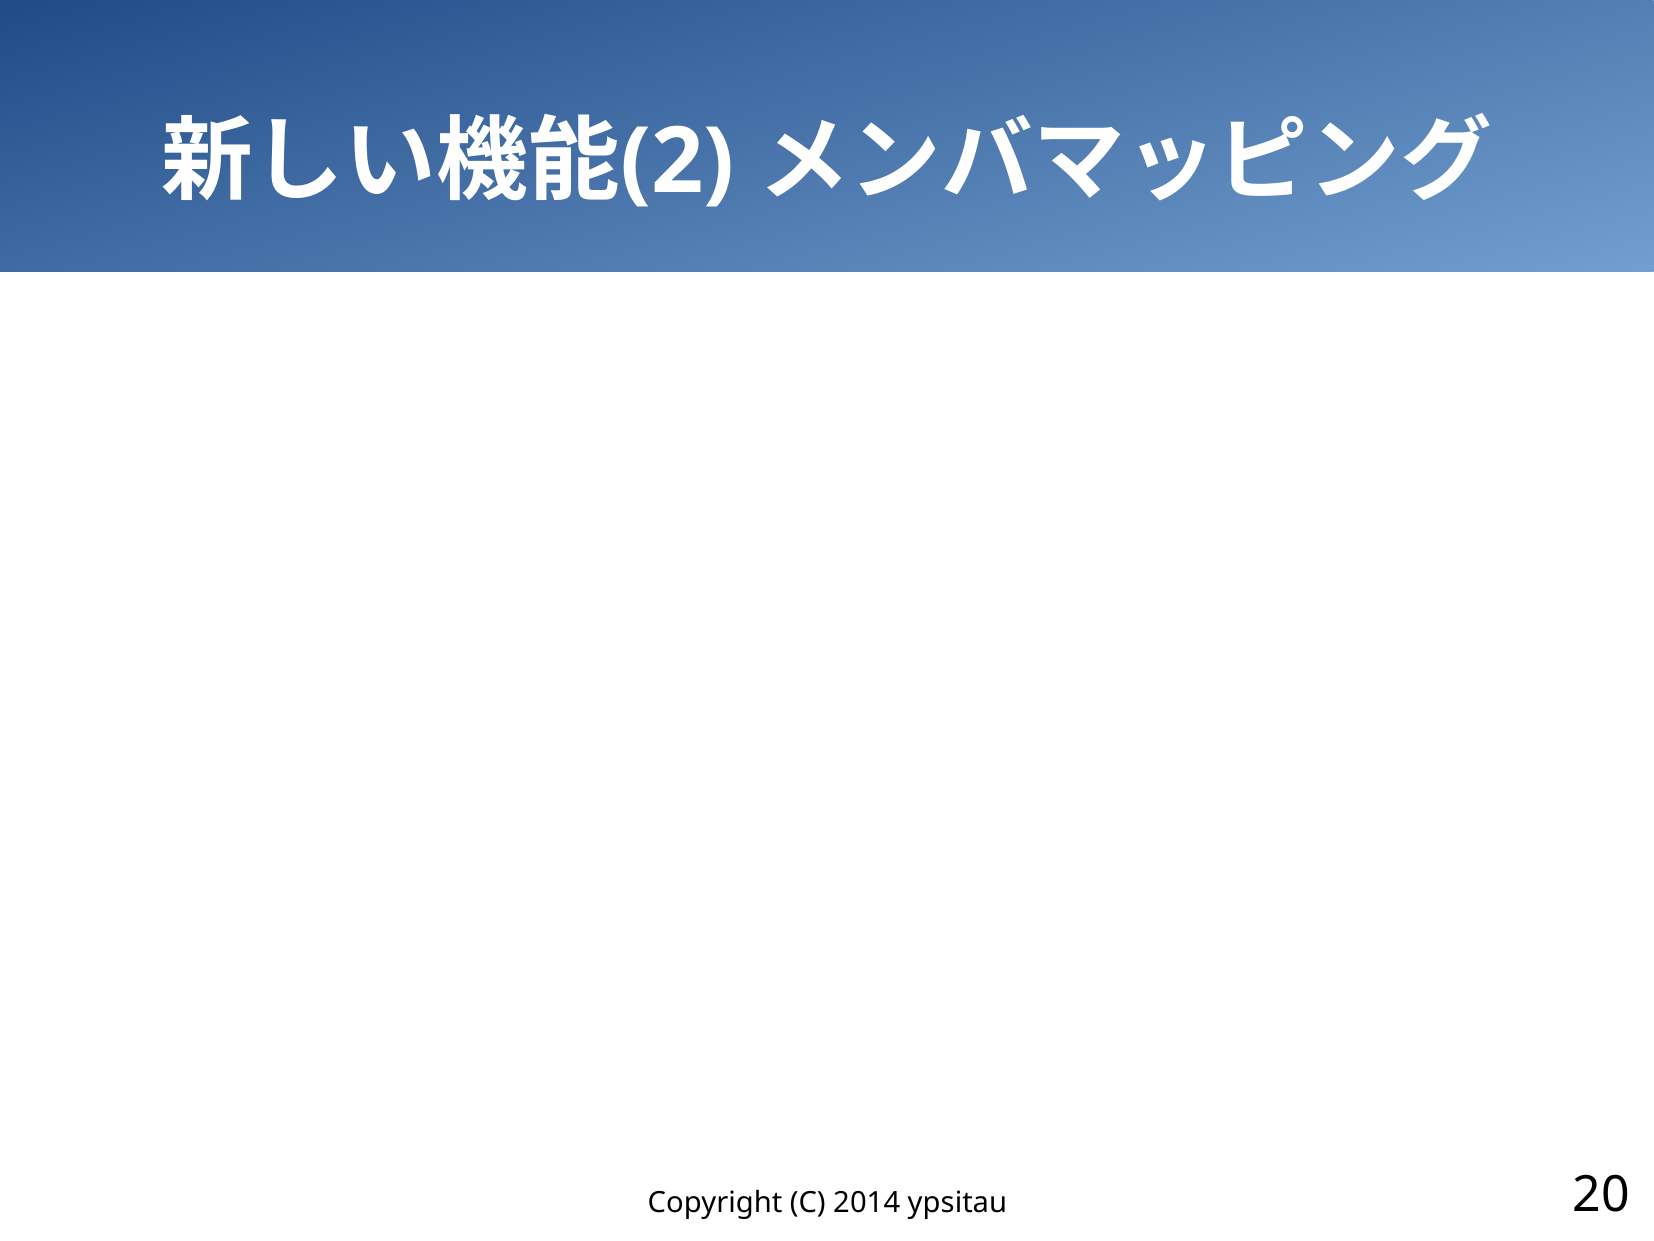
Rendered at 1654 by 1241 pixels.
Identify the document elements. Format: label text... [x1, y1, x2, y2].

title 新しい機能(2) メンバマッピング [82, 49, 1571, 257]
